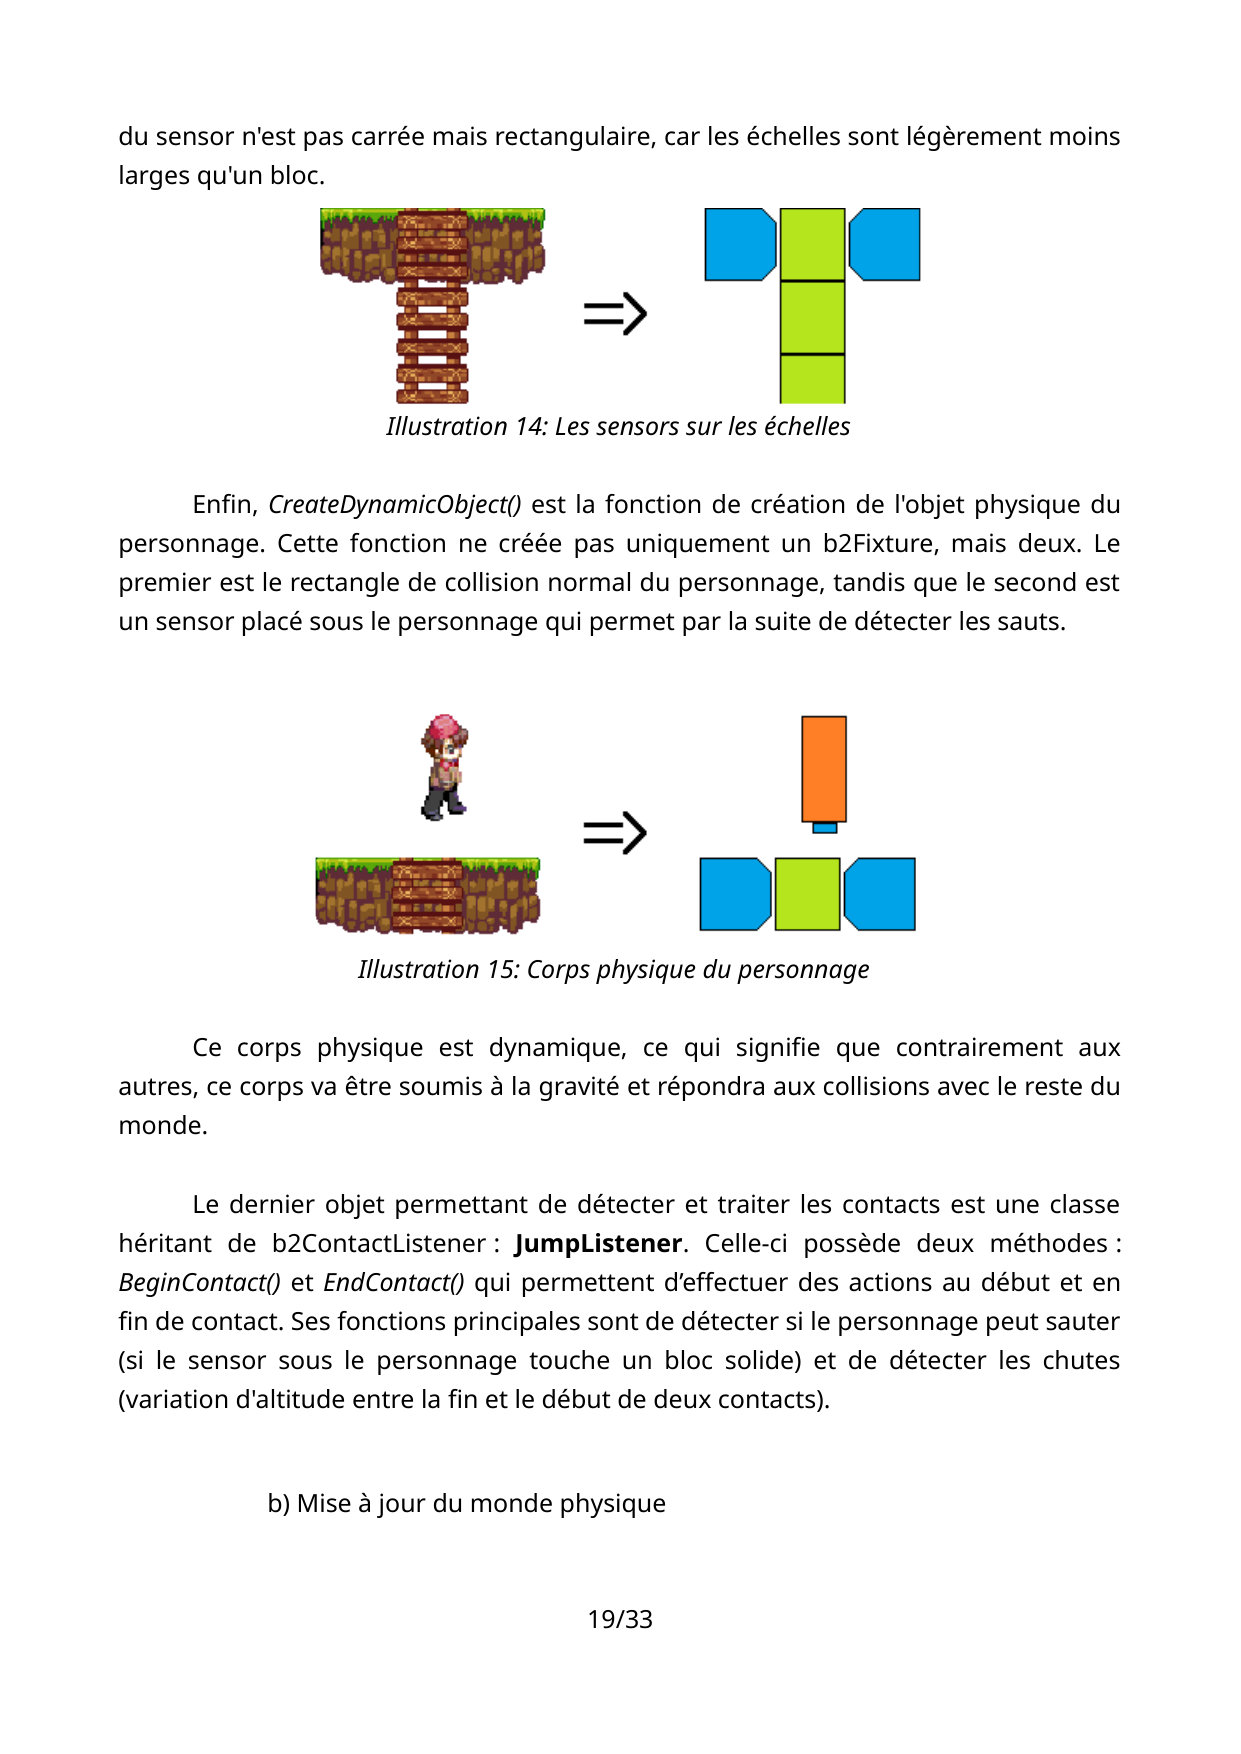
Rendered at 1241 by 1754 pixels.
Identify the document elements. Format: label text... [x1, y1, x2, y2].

subtitle b) Mise à jour du monde physique [118, 1486, 1122, 1519]
text Le dernier objet permettant de détecter et traiter les contacts est une classe héritant de b2ContactListener : JumpListener. Celle-ci possède deux méthodes : BeginContact() et EndContact() qui permettent d’effectuer des actions au début et en fin de contact. Ses fonctions principales sont de détecter si le personnage peut sauter (si le sensor sous le personnage touche un bloc solide) et de détecter les chutes (variation d'altitude entre la fin et le début de deux contacts). [118, 1186, 1122, 1416]
text Ce corps physique est dynamique, ce qui signifie que contrairement aux autres, ce corps va être soumis à la gravité et répondra aux collisions avec le reste du monde. [118, 1030, 1122, 1142]
text Illustration 14: Les sensors sur les échelles [320, 409, 920, 442]
text du sensor n'est pas carrée mais rectangulaire, car les échelles sont légèrement moins larges qu'un bloc. [118, 118, 1122, 191]
text Illustration 15: Corps physique du personnage [315, 952, 916, 985]
text Enfin, CreateDynamicObject() est la fonction de création de l'objet physique du personnage. Cette fonction ne créée pas uniquement un b2Fixture, mais deux. Le premier est le rectangle de collision normal du personnage, tandis que le second est un sensor placé sous le personnage qui permet par la suite de détecter les sauts. [118, 487, 1122, 638]
